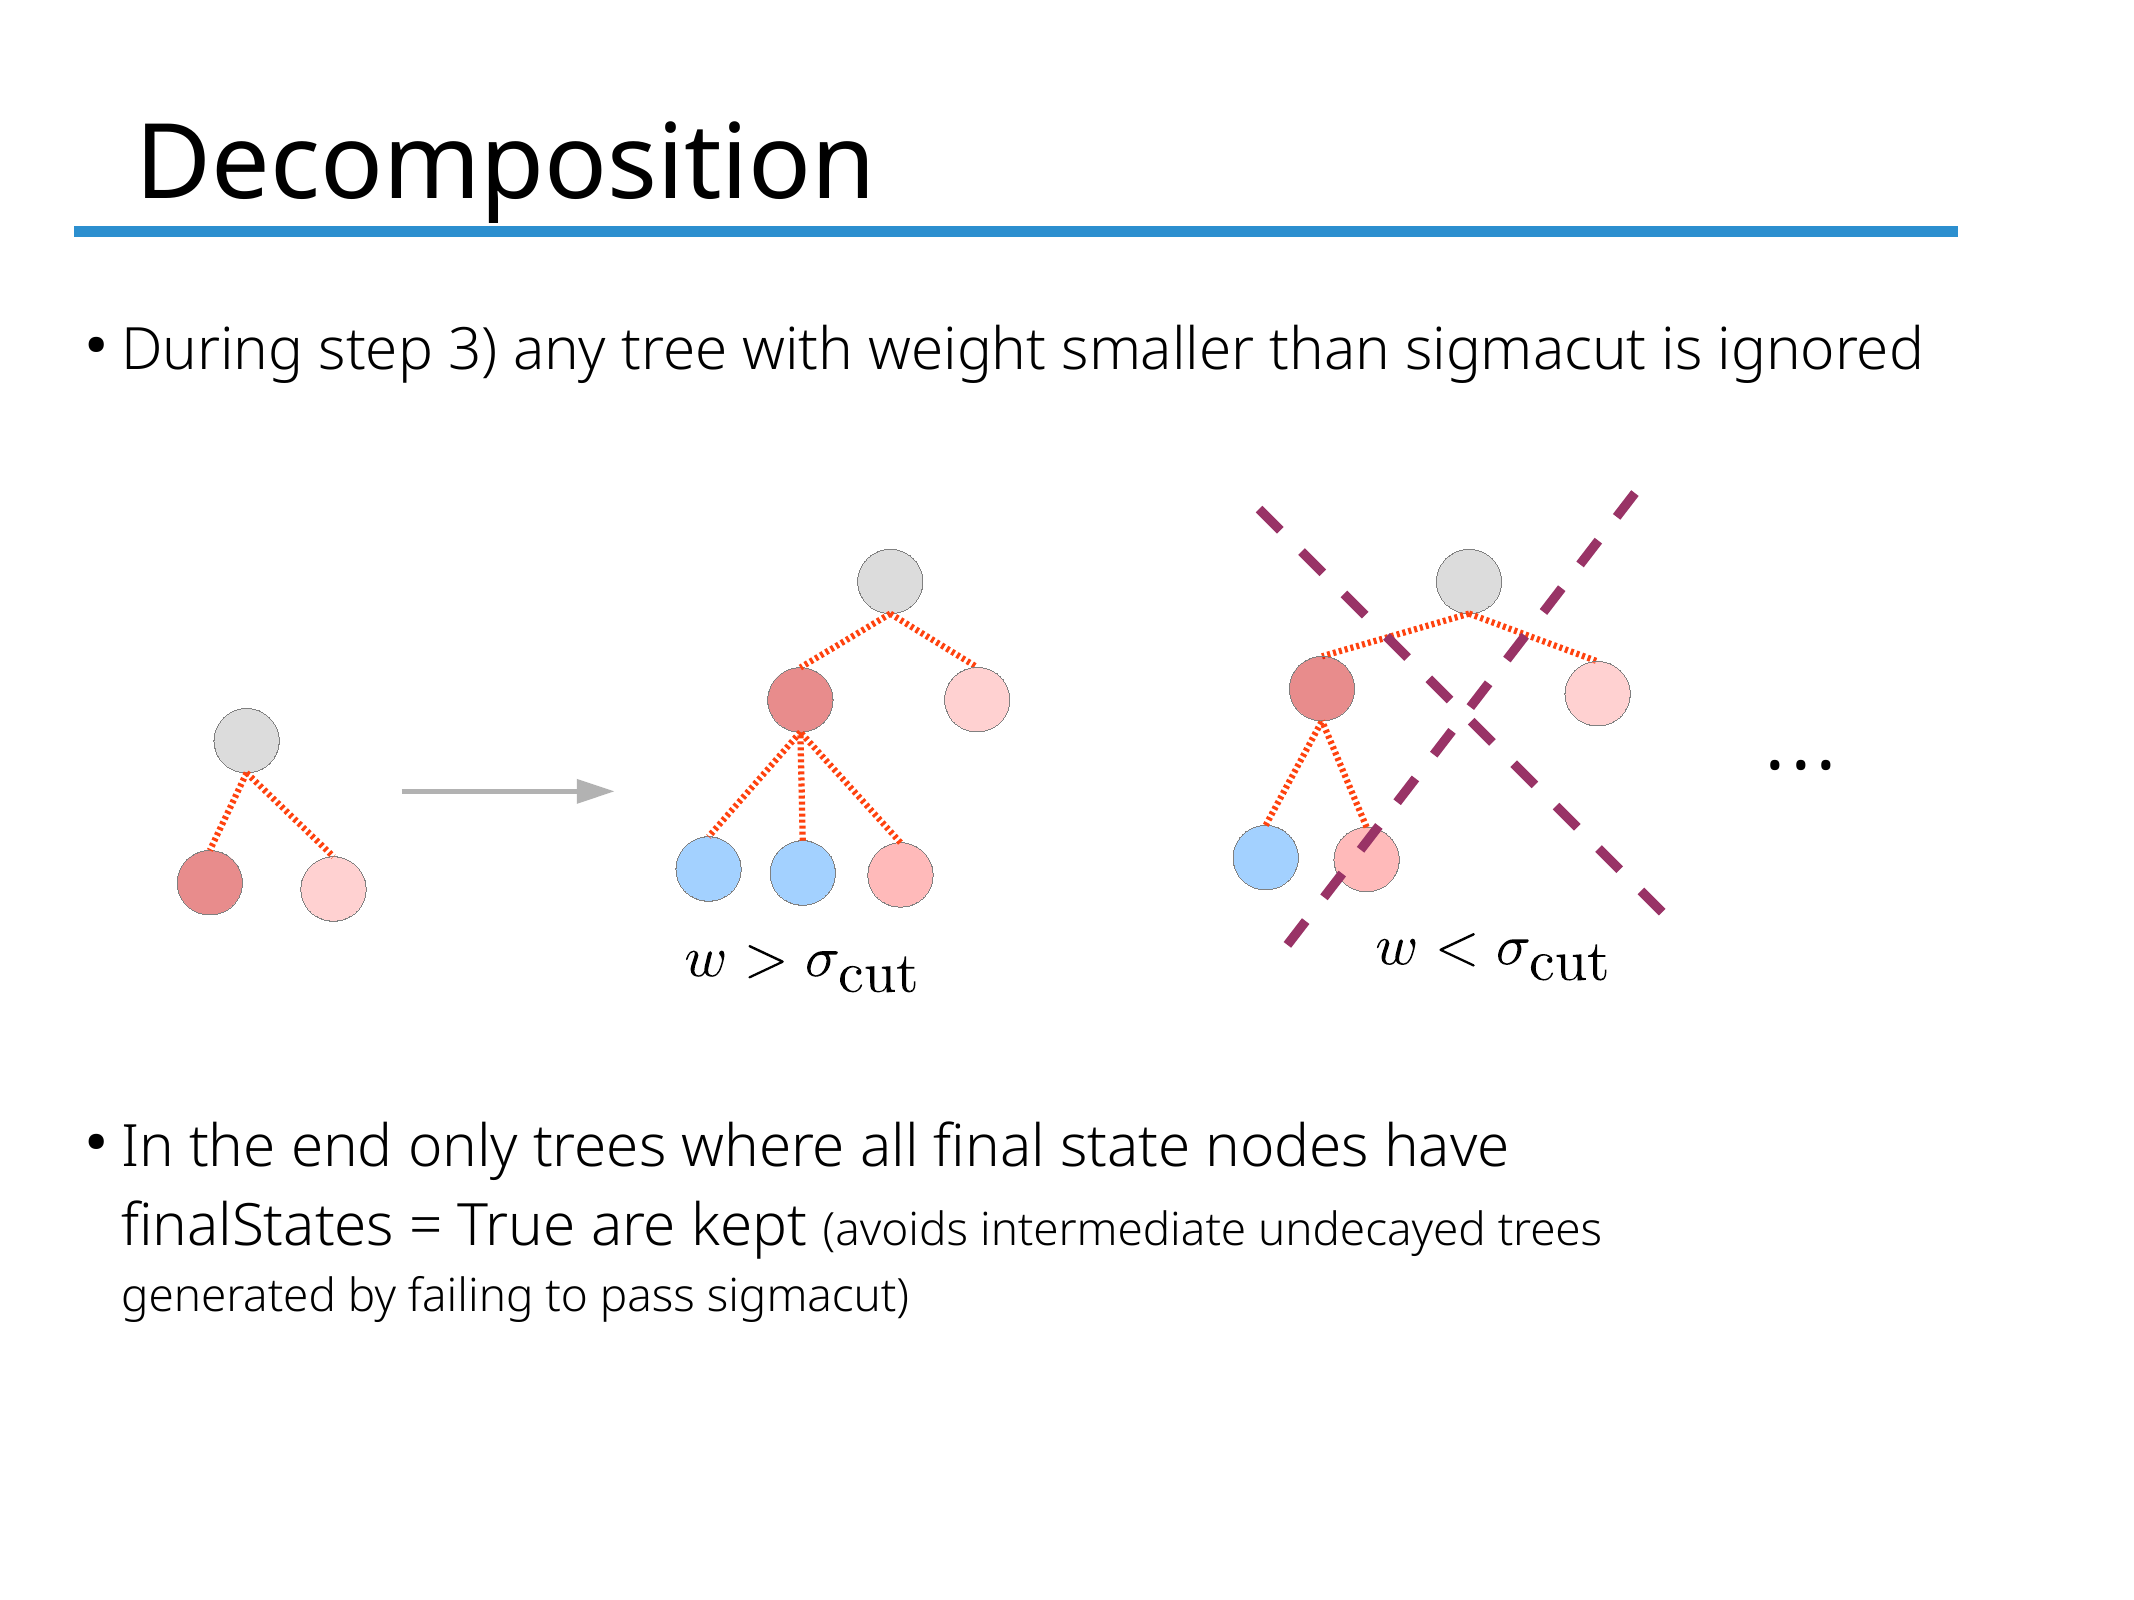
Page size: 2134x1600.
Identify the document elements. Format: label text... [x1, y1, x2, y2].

text_box [1333, 827, 1400, 892]
text_box During step 3) any tree with weight smaller than sigmacut is ignored [70, 299, 2020, 514]
text_box [857, 549, 923, 614]
text_box [685, 944, 916, 993]
text_box ... [1748, 650, 1840, 810]
text_box [944, 667, 1010, 732]
text_box [300, 856, 367, 922]
text_box [1436, 549, 1502, 614]
text_box [867, 842, 934, 908]
text_box [1233, 825, 1299, 890]
text_box [177, 850, 243, 915]
text_box [770, 840, 836, 906]
text_box In the end only trees where all final state nodes have finalStates = True are kept (avoids intermediate undecayed trees generated by failing to pass sigmacut) [71, 1096, 1654, 1336]
text_box [675, 836, 742, 902]
text_box [1564, 661, 1631, 726]
text_box [767, 667, 834, 732]
text_box [213, 708, 280, 773]
text_box [1376, 933, 1607, 981]
text_box [1289, 656, 1355, 721]
text_box Decomposition [111, 70, 901, 243]
